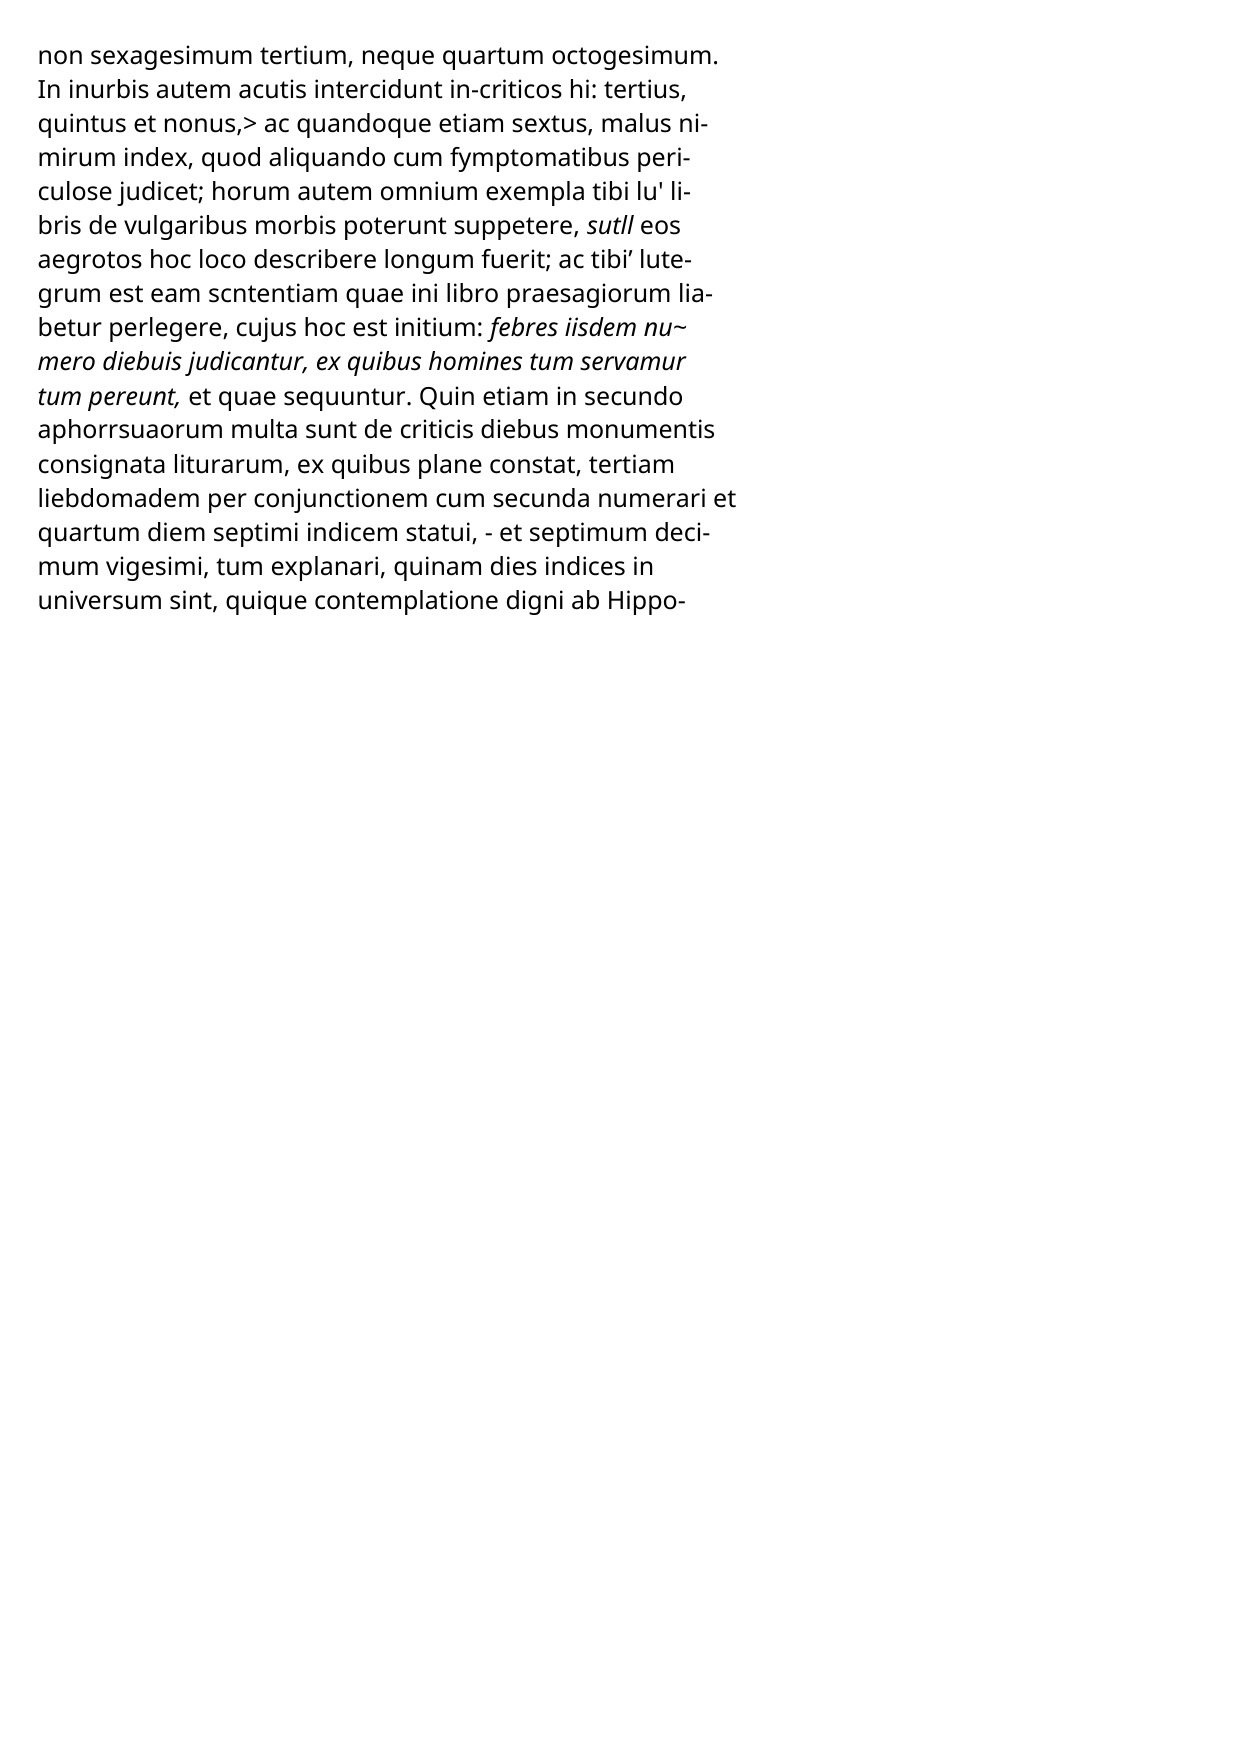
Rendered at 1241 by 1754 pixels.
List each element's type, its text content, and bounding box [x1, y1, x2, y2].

text non sexagesimum tertium, neque quartum octogesimum. In inurbis autem acutis intercidunt in-criticos hi: tertius, quintus et nonus,> ac quandoque etiam sextus, malus ni- mirum index, quod aliquando cum fymptomatibus peri- culose judicet; horum autem omnium exempla tibi lu' li- bris de vulgaribus morbis poterunt suppetere, sutll eos aegrotos hoc loco describere longum fuerit; ac tibi’ lute- grum est eam scntentiam quae ini libro praesagiorum lia- betur perlegere, cujus hoc est initium: febres iisdem nu~ mero diebuis judicantur, ex quibus homines tum servamur tum pereunt, et quae sequuntur. Quin etiam in secundo aphorrsuaorum multa sunt de criticis diebus monumentis consignata liturarum, ex quibus plane constat, tertiam liebdomadem per conjunctionem cum secunda numerari et quartum diem septimi indicem statui, - et septimum deci- mum vigesimi, tum explanari, quinam dies indices in universum sint, quique contemplatione digni ab Hippo- [37, 37, 1203, 617]
